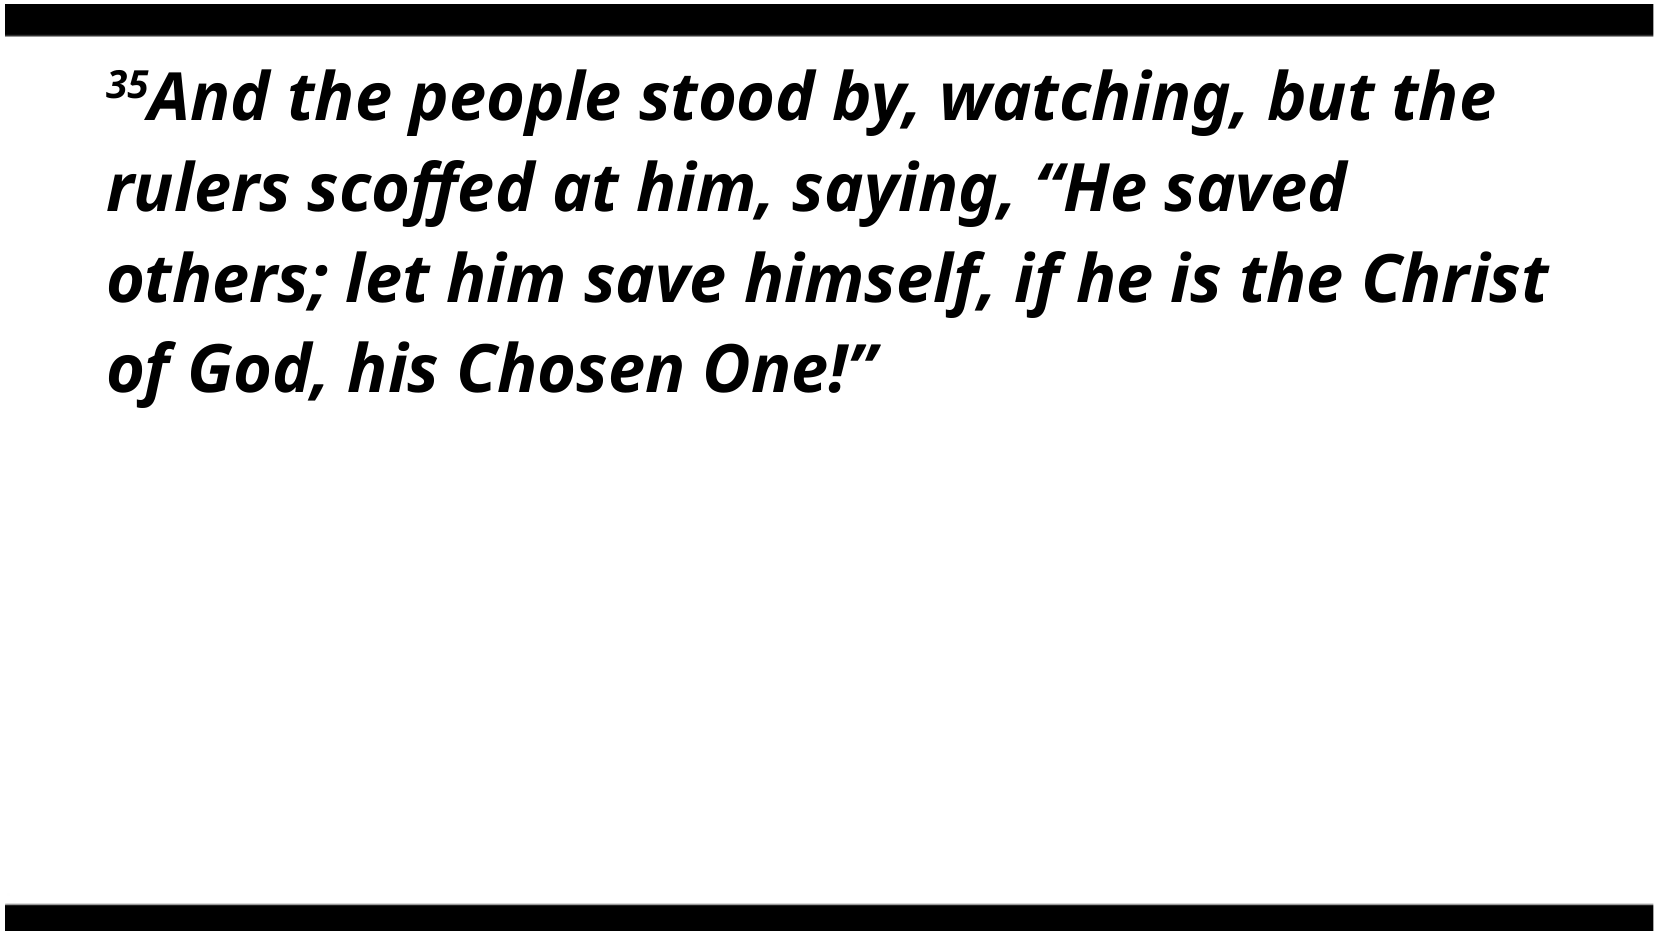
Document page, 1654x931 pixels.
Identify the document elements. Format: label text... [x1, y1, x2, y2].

text_box 35And the people stood by, watching, but the rulers scoffed at him, saying, “He saved others; let him save himself, if he is the Christ of God, his Chosen One!” [91, 41, 1576, 412]
picture [5, 4, 1654, 931]
